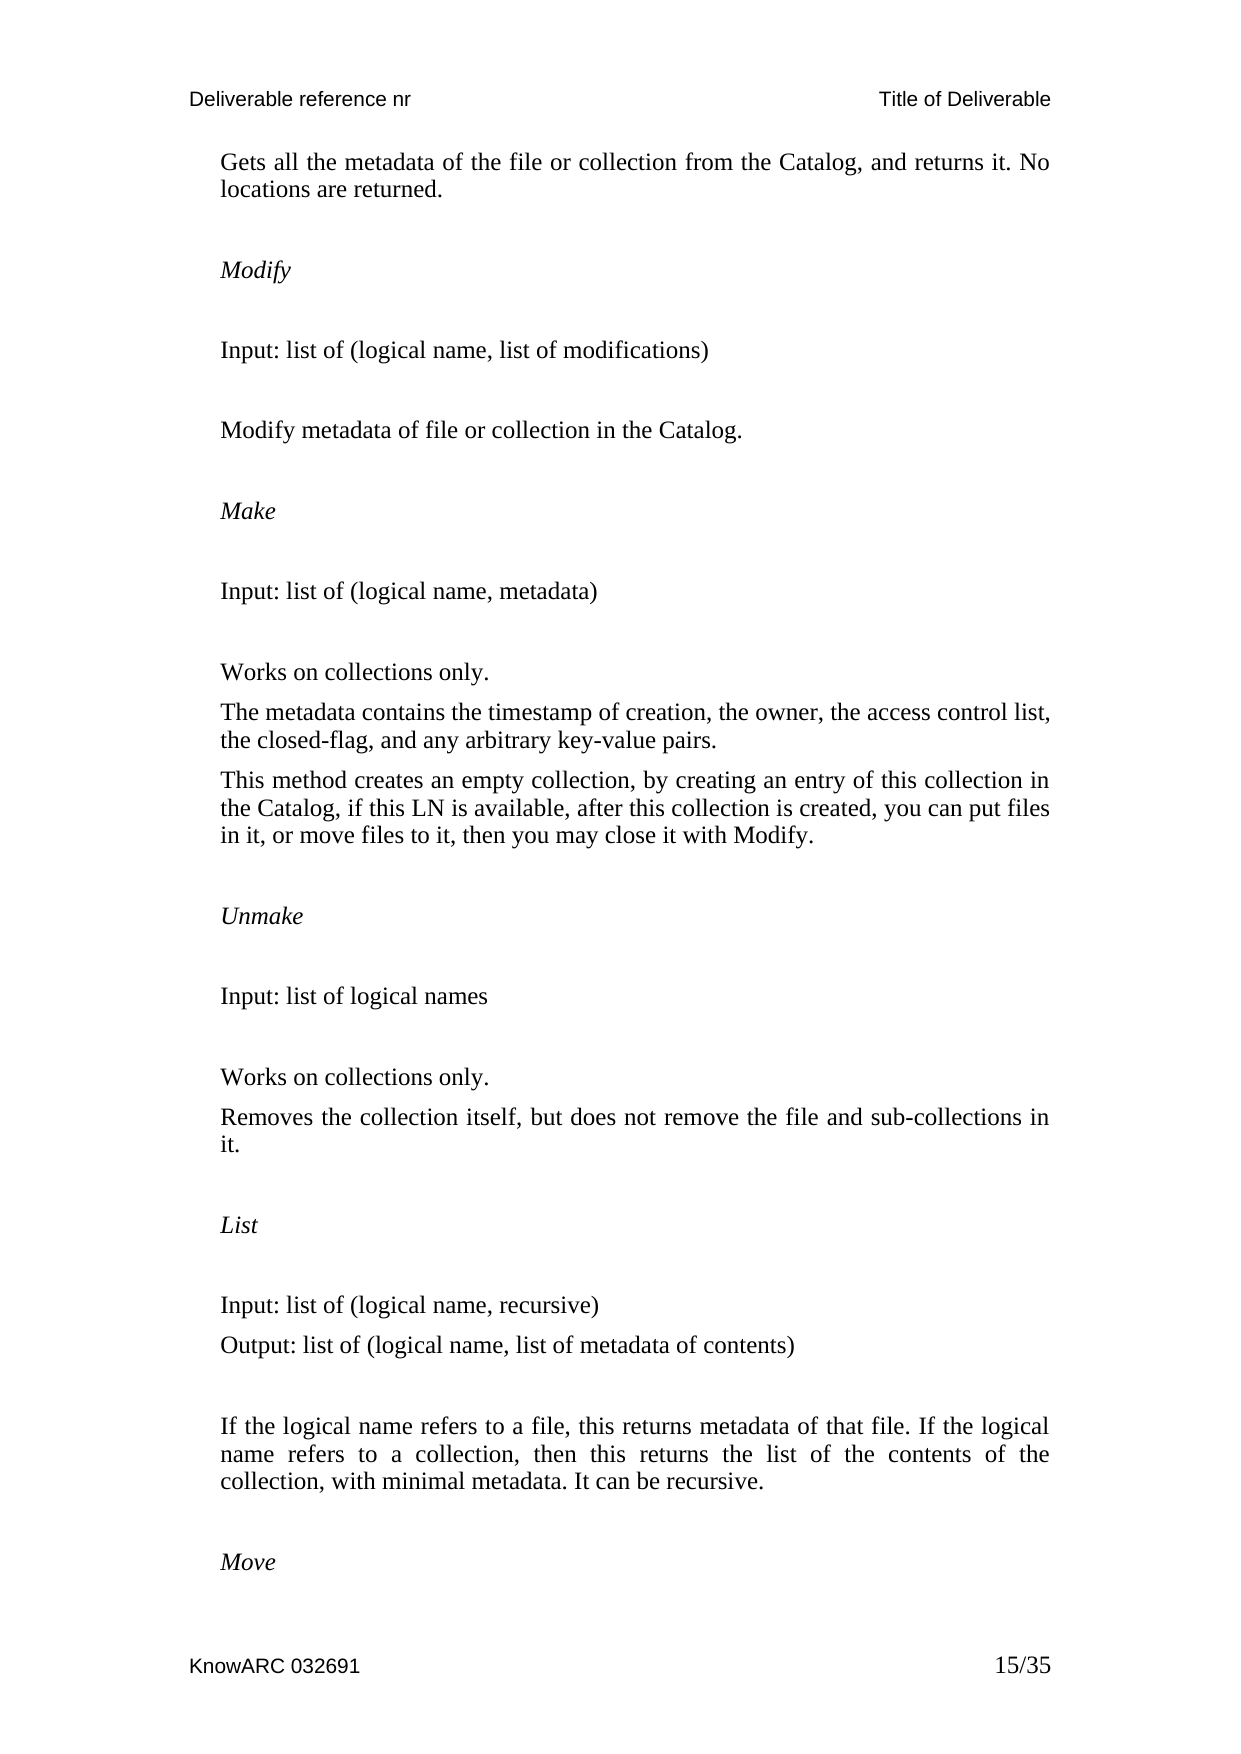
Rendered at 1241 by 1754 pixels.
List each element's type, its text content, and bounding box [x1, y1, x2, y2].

text Removes the collection itself, but does not remove the file and sub-collections in it. [220, 1103, 1051, 1158]
text Input: list of (logical name, recursive) [220, 1291, 1051, 1319]
text Gets all the metadata of the file or collection from the Catalog, and returns it. No locations are returned. [220, 148, 1051, 203]
text If the logical name refers to a file, this returns metadata of that file. If the logical name refers to a collection, then this returns the list of the contents of the collection, with minimal metadata. It can be recursive. [220, 1412, 1051, 1495]
text List [220, 1211, 1051, 1239]
text The metadata contains the timestamp of creation, the owner, the access control list, the closed-flag, and any arbitrary key-value pairs. [220, 698, 1051, 753]
text Input: list of (logical name, list of modifications) [220, 336, 1051, 364]
text Unmake [220, 902, 1051, 929]
text Input: list of logical names [220, 982, 1051, 1010]
text Modify metadata of file or collection in the Catalog. [220, 417, 1051, 444]
text Output: list of (logical name, list of metadata of contents) [220, 1332, 1051, 1359]
text Move [220, 1548, 1051, 1576]
text Make [220, 497, 1051, 525]
text Works on collections only. [220, 1063, 1051, 1090]
text Input: list of (logical name, metadata) [220, 577, 1051, 605]
text Works on collections only. [220, 658, 1051, 686]
text Modify [220, 256, 1051, 283]
text This method creates an empty collection, by creating an entry of this collection in the Catalog, if this LN is available, after this collection is created, you can put files in it, or move files to it, then you may close it with Modify. [220, 766, 1051, 849]
